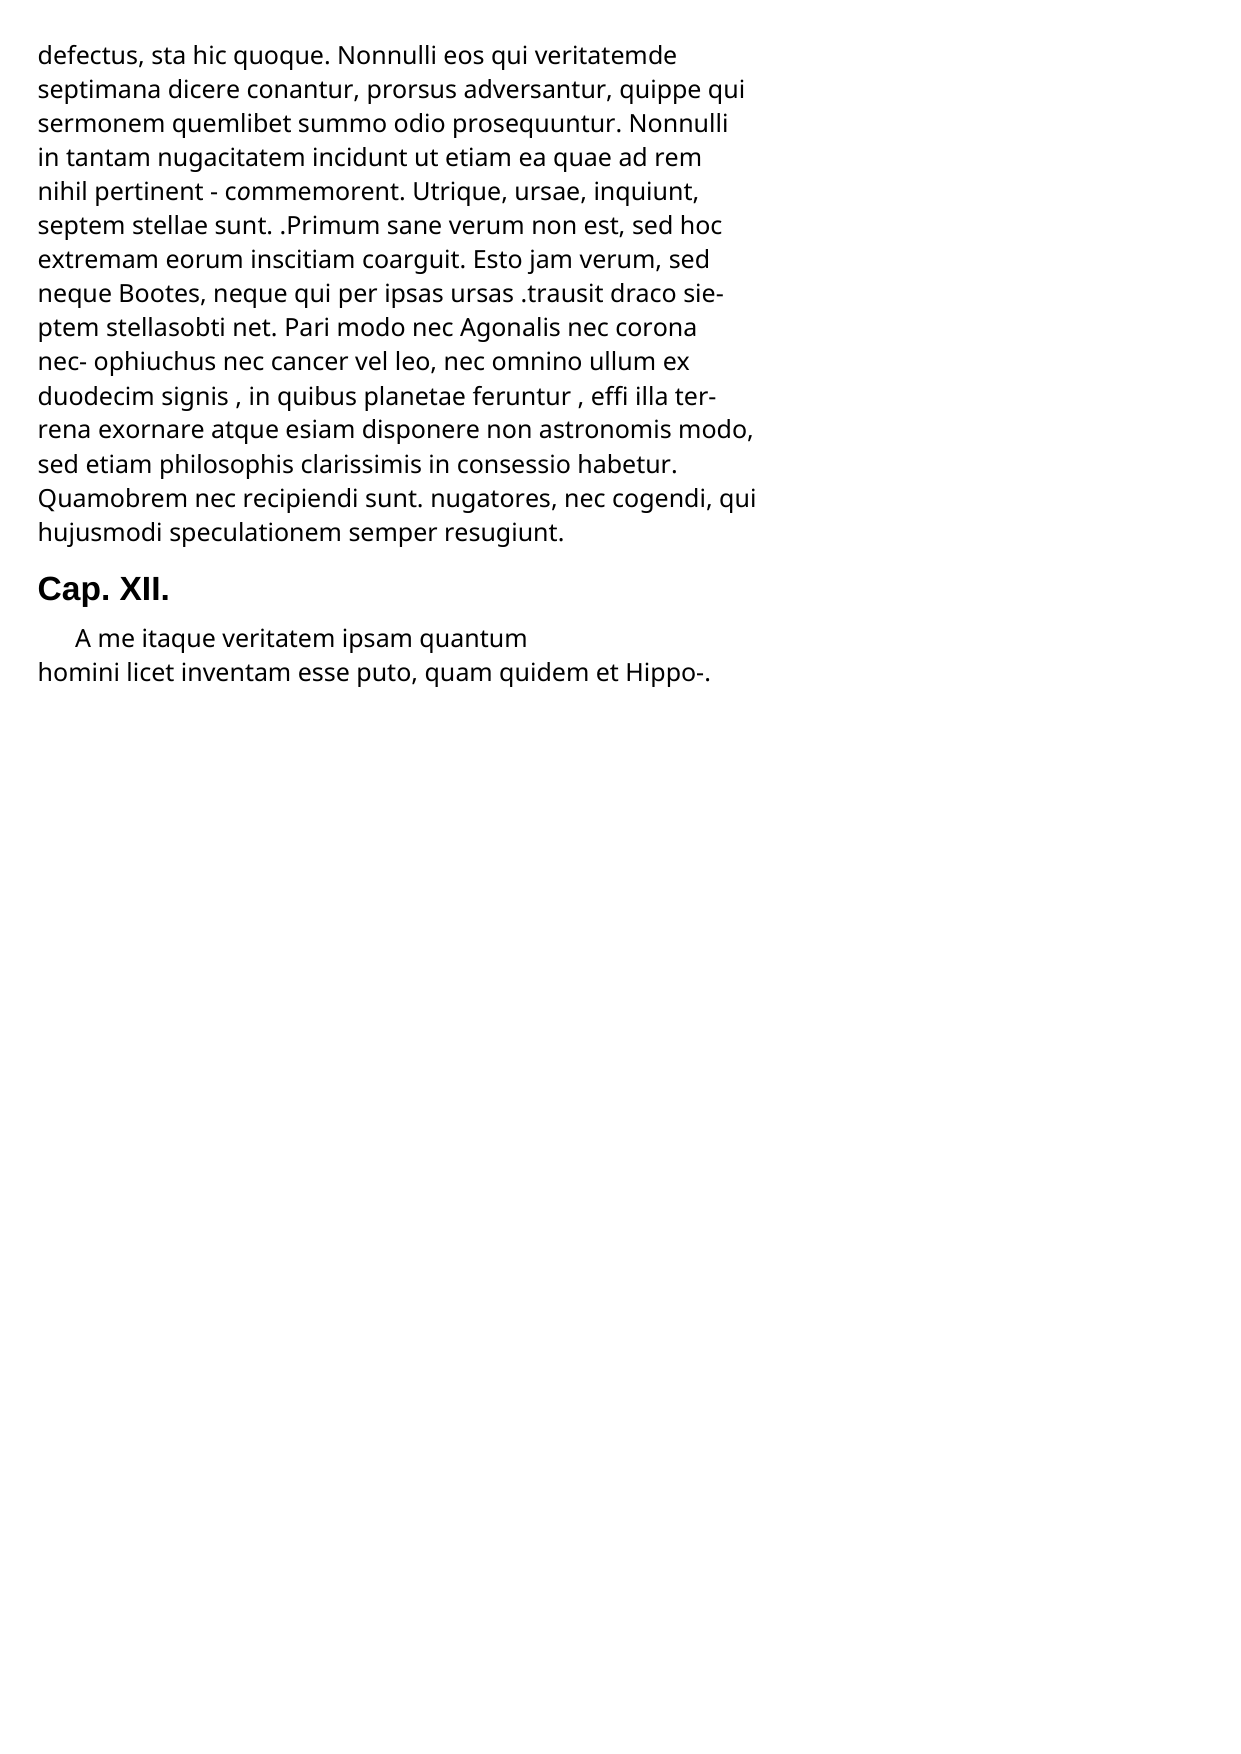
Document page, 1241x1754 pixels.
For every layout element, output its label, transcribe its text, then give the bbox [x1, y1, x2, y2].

text defectus, sta hic quoque. Nonnulli eos qui veritatemde septimana dicere conantur, prorsus adversantur, quippe qui sermonem quemlibet summo odio prosequuntur. Nonnulli in tantam nugacitatem incidunt ut etiam ea quae ad rem nihil pertinent - commemorent. Utrique, ursae, inquiunt, septem stellae sunt. .Primum sane verum non est, sed hoc extremam eorum inscitiam coarguit. Esto jam verum, sed neque Bootes, neque qui per ipsas ursas .trausit draco sie- ptem stellasobti net. Pari modo nec Agonalis nec corona nec- ophiuchus nec cancer vel leo, nec omnino ullum ex duodecim signis , in quibus planetae feruntur , effi illa ter- rena exornare atque esiam disponere non astronomis modo, sed etiam philosophis clarissimis in consessio habetur. Quamobrem nec recipiendi sunt. nugatores, nec cogendi, qui hujusmodi speculationem semper resugiunt. [37, 37, 1203, 548]
text A me itaque veritatem ipsam quantum homini licet inventam esse puto, quam quidem et Hippo-. [37, 620, 1203, 688]
subtitle Cap. XII. [37, 569, 1203, 608]
